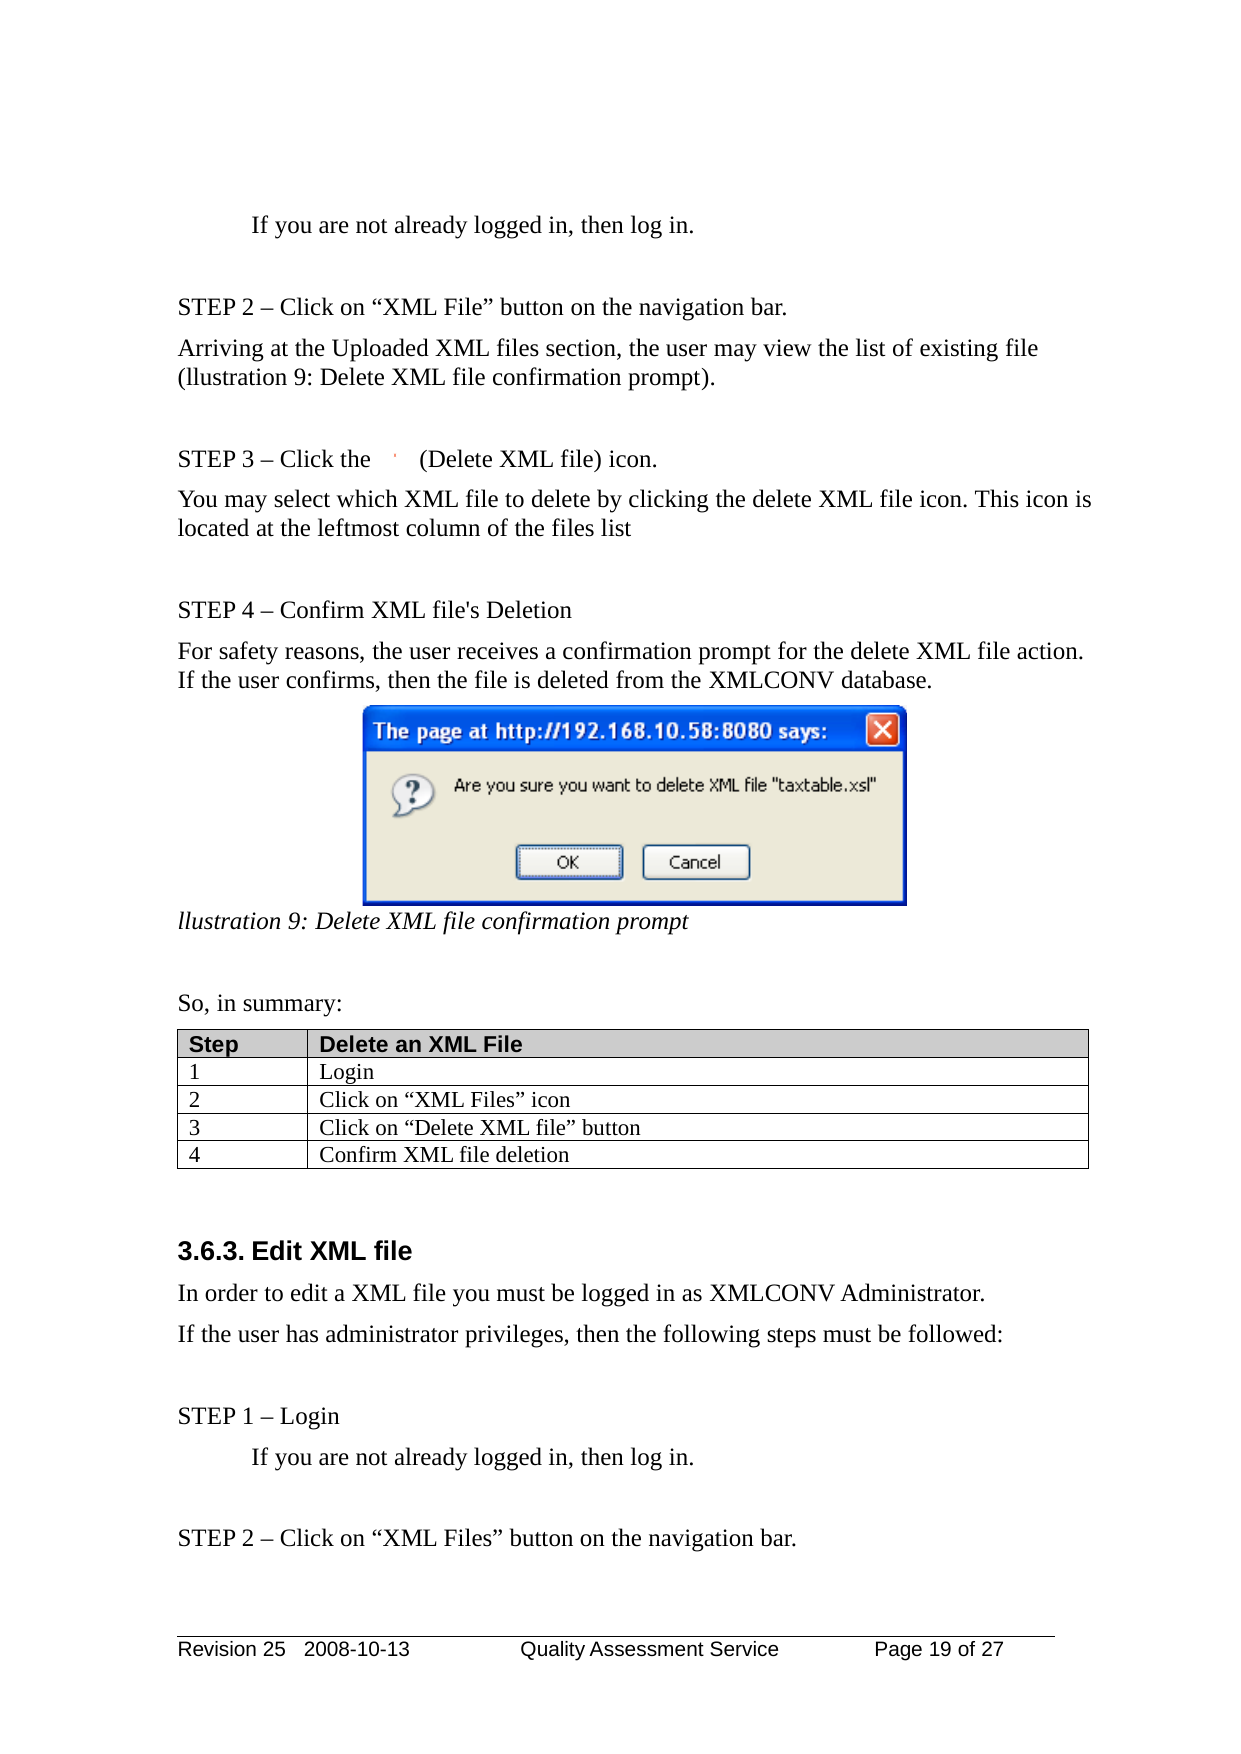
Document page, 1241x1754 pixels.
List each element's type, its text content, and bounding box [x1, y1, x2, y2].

text STEP 3 – Click the (Delete XML file) icon. [177, 443, 1092, 472]
table_header Step [178, 1030, 307, 1057]
text STEP 4 – Confirm XML file's Deletion [177, 595, 1092, 624]
table_cell Click on “XML Files” icon [308, 1086, 1088, 1112]
text If you are not already logged in, then log in. [177, 1441, 1092, 1470]
text llustration 9: Delete XML file confirmation prompt [177, 718, 1092, 935]
text For safety reasons, the user receives a confirmation prompt for the delete XML file action. If the user confirms, then the file is deleted from the XMLCONV database. [177, 636, 1092, 694]
text If you are not already logged in, then log in. [177, 210, 1092, 239]
table_cell 3 [178, 1114, 307, 1140]
subtitle Edit XML file [177, 1234, 1092, 1266]
text Arriving at the Uploaded XML files section, the user may view the list of existing file (llustration 9: Delete XML file confirmation prompt). [177, 333, 1092, 391]
table_cell 1 [178, 1058, 307, 1085]
table_cell Click on “Delete XML file” button [308, 1114, 1088, 1140]
table_cell 2 [178, 1086, 307, 1112]
text You may select which XML file to delete by clicking the delete XML file icon. This icon is located at the leftmost column of the files list [177, 484, 1092, 542]
text STEP 1 – Login [177, 1401, 1092, 1429]
text In order to edit a XML file you must be logged in as XMLCONV Administrator. [177, 1278, 1092, 1307]
table_header Delete an XML File [308, 1030, 1088, 1057]
text So, in summary: [177, 988, 1092, 1017]
table_cell 4 [178, 1141, 307, 1168]
text STEP 2 – Click on “XML File” button on the navigation bar. [177, 292, 1092, 321]
text If the user has administrator privileges, then the following steps must be followed: [177, 1319, 1092, 1348]
text STEP 2 – Click on “XML Files” button on the navigation bar. [177, 1523, 1092, 1552]
table_cell Login [308, 1058, 1088, 1085]
table_cell Confirm XML file deletion [308, 1141, 1088, 1168]
